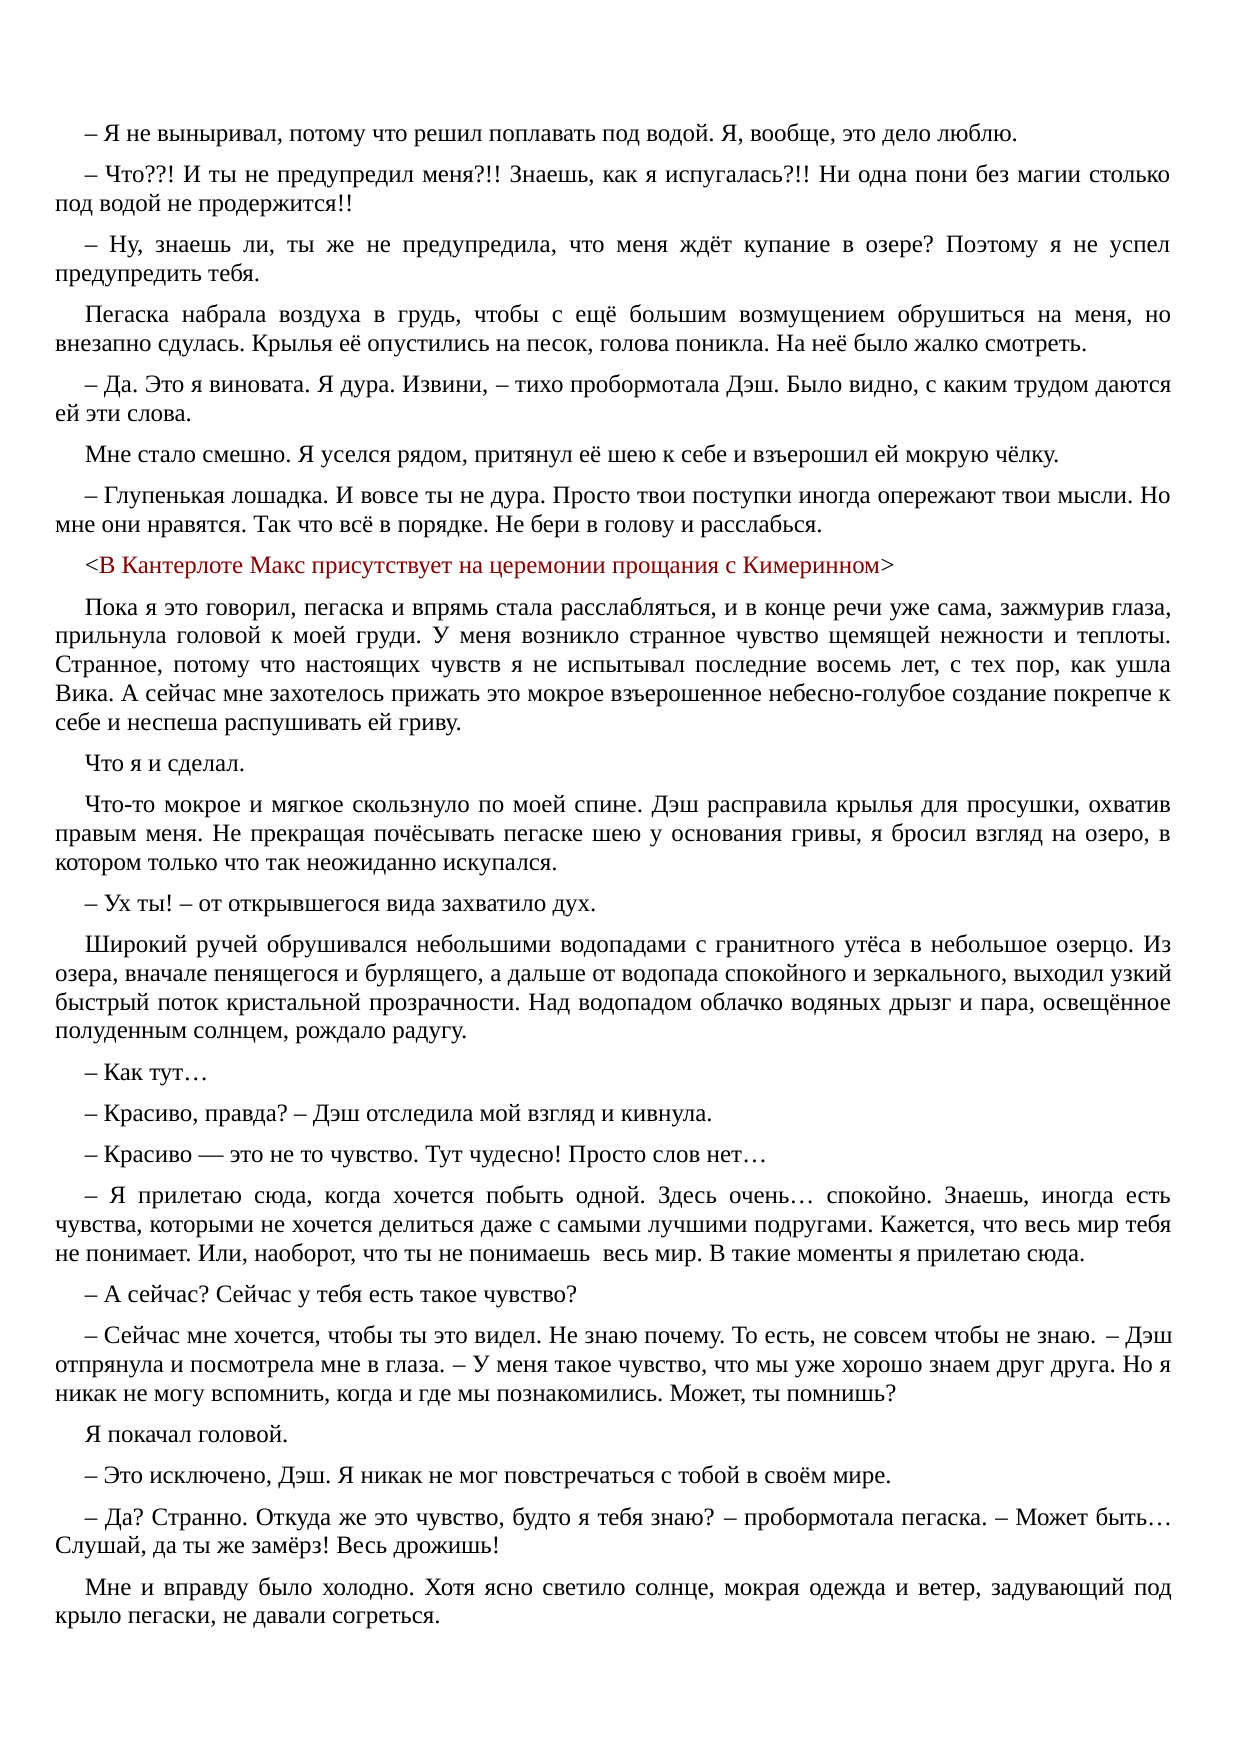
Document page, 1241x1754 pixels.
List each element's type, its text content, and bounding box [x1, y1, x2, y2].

text Я покачал головой. [55, 1419, 1172, 1448]
text Что я и сделал. [55, 748, 1172, 777]
text Пегаска набрала воздуха в грудь, чтобы с ещё большим возмущением обрушиться на меня, но внезапно сдулась. Крылья её опустились на песок, голова поникла. На неё было жалко смотреть. [55, 299, 1172, 357]
text – Ух ты! – от открывшегося вида захватило дух. [55, 888, 1172, 917]
text – Сейчас мне хочется, чтобы ты это видел. Не знаю почему. То есть, не совсем чтобы не знаю. – Дэш отпрянула и посмотрела мне в глаза. – У меня такое чувство, что мы уже хорошо знаем друг друга. Но я никак не могу вспомнить, когда и где мы познакомились. Может, ты помнишь? [55, 1321, 1172, 1407]
text Мне стало смешно. Я уселся рядом, притянул её шею к себе и взъерошил ей мокрую чёлку. [55, 439, 1172, 468]
text Что-то мокрое и мягкое скользнуло по моей спине. Дэш расправила крылья для просушки, охватив правым меня. Не прекращая почёсывать пегаске шею у основания гривы, я бросил взгляд на озеро, в котором только что так неожиданно искупался. [55, 789, 1172, 876]
text – Красиво, правда? – Дэш отследила мой взгляд и кивнула. [55, 1098, 1172, 1127]
text – Это исключено, Дэш. Я никак не мог повстречаться с тобой в своём мире. [55, 1461, 1172, 1489]
text – А сейчас? Сейчас у тебя есть такое чувство? [55, 1279, 1172, 1308]
text – Глупенькая лошадка. И вовсе ты не дура. Просто твои поступки иногда опережают твои мысли. Но мне они нравятся. Так что всё в порядке. Не бери в голову и расслабься. [55, 481, 1172, 538]
text Широкий ручей обрушивался небольшими водопадами с гранитного утёса в небольшое озерцо. Из озера, вначале пенящегося и бурлящего, а дальше от водопада спокойного и зеркального, выходил узкий быстрый поток кристальной прозрачности. Над водопадом облачко водяных дрызг и пара, освещённое полуденным солнцем, рождало радугу. [55, 929, 1172, 1044]
text – Что??! И ты не предупредил меня?!! Знаешь, как я испугалась?!! Ни одна пони без магии столько под водой не продержится!! [55, 159, 1172, 217]
text – Ну, знаешь ли, ты же не предупредила, что меня ждёт купание в озере? Поэтому я не успел предупредить тебя. [55, 229, 1172, 287]
text – Как тут… [55, 1057, 1172, 1086]
text Пока я это говорил, пегаска и впрямь стала расслабляться, и в конце речи уже сама, зажмурив глаза, прильнула головой к моей груди. У меня возникло странное чувство щемящей нежности и теплоты. Странное, потому что настоящих чувств я не испытывал последние восемь лет, с тех пор, как ушла Вика. А сейчас мне захотелось прижать это мокрое взъерошенное небесно-голубое создание покрепче к себе и неспеша распушивать ей гриву. [55, 592, 1172, 736]
text – Красиво — это не то чувство. Тут чудесно! Просто слов нет… [55, 1139, 1172, 1168]
text – Да? Странно. Откуда же это чувство, будто я тебя знаю? – пробормотала пегаска. – Может быть… Слушай, да ты же замёрз! Весь дрожишь! [55, 1502, 1172, 1559]
text – Да. Это я виновата. Я дура. Извини, – тихо пробормотала Дэш. Было видно, с каким трудом даются ей эти слова. [55, 369, 1172, 427]
text Мне и вправду было холодно. Хотя ясно светило солнце, мокрая одежда и ветер, задувающий под крыло пегаски, не давали согреться. [55, 1572, 1172, 1629]
text <В Кантерлоте Макс присутствует на церемонии прощания с Кимеринном> [55, 551, 1172, 579]
text – Я прилетаю сюда, когда хочется побыть одной. Здесь очень… спокойно. Знаешь, иногда есть чувства, которыми не хочется делиться даже с самыми лучшими подругами. Кажется, что весь мир тебя не понимает. Или, наоборот, что ты не понимаешь весь мир. В такие моменты я прилетаю сюда. [55, 1181, 1172, 1267]
text – Я не выныривал, потому что решил поплавать под водой. Я, вообще, это дело люблю. [55, 118, 1172, 147]
